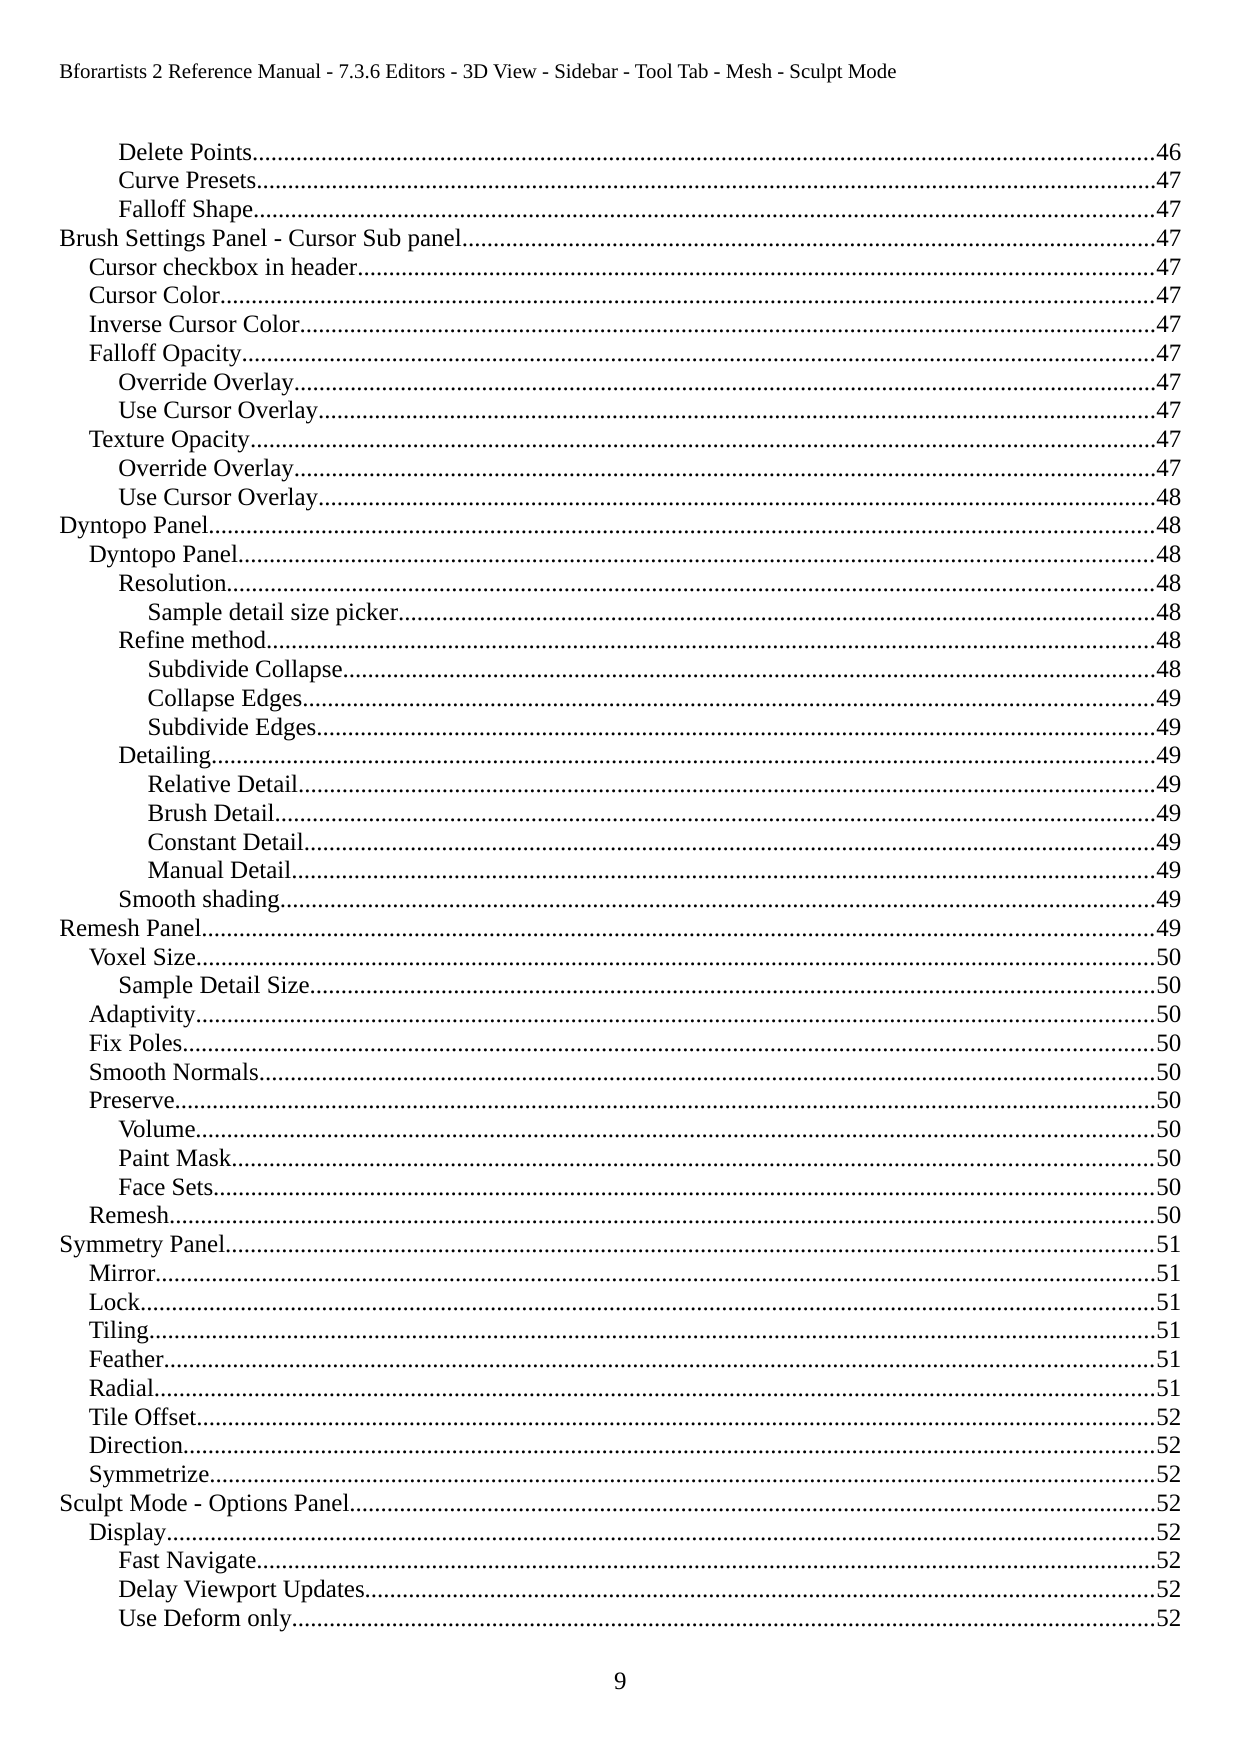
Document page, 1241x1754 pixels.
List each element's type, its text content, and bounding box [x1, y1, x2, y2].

text Fast Navigate 52 [118, 1545, 1181, 1574]
text Sample detail size picker 48 [147, 597, 1181, 625]
text Detailing 49 [118, 740, 1181, 769]
text Inverse Cursor Color 47 [88, 309, 1181, 338]
text Preserve 50 [88, 1085, 1181, 1114]
text Display 52 [88, 1517, 1181, 1545]
text Remesh Panel 49 [59, 913, 1181, 942]
text Delay Viewport Updates 52 [118, 1574, 1181, 1603]
text Falloff Shape 47 [118, 194, 1181, 223]
text Use Cursor Overlay 48 [118, 482, 1181, 510]
text Brush Settings Panel - Cursor Sub panel 47 [59, 223, 1181, 252]
text Lock 51 [88, 1287, 1181, 1315]
text Tiling 51 [88, 1315, 1181, 1344]
text Brush Detail 49 [147, 798, 1181, 827]
text Mirror 51 [88, 1258, 1181, 1287]
text Use Cursor Overlay 47 [118, 395, 1181, 424]
text Use Deform only 52 [118, 1603, 1181, 1632]
text Direction 52 [88, 1430, 1181, 1459]
text Relative Detail 49 [147, 769, 1181, 798]
text Radial 51 [88, 1373, 1181, 1402]
text Smooth Normals 50 [88, 1057, 1181, 1085]
text Paint Mask 50 [118, 1143, 1181, 1172]
text Texture Opacity 47 [88, 424, 1181, 453]
text Volume 50 [118, 1114, 1181, 1143]
text Voxel Size 50 [88, 942, 1181, 970]
text Override Overlay 47 [118, 367, 1181, 395]
text Sample Detail Size 50 [118, 970, 1181, 999]
text Curve Presets 47 [118, 165, 1181, 194]
text Cursor checkbox in header 47 [88, 252, 1181, 280]
text Feather 51 [88, 1344, 1181, 1373]
text Constant Detail 49 [147, 827, 1181, 855]
text Collapse Edges 49 [147, 683, 1181, 712]
text Subdivide Collapse 48 [147, 654, 1181, 683]
text Dyntopo Panel 48 [88, 539, 1181, 568]
text Manual Detail 49 [147, 855, 1181, 884]
text Symmetrize 52 [88, 1459, 1181, 1488]
text Adaptivity 50 [88, 999, 1181, 1028]
text Sculpt Mode - Options Panel 52 [59, 1488, 1181, 1517]
text Face Sets 50 [118, 1172, 1181, 1200]
text Dyntopo Panel 48 [59, 510, 1181, 539]
text Smooth shading 49 [118, 884, 1181, 913]
text Falloff Opacity 47 [88, 338, 1181, 367]
text Resolution 48 [118, 568, 1181, 597]
text Symmetry Panel 51 [59, 1229, 1181, 1258]
text Tile Offset 52 [88, 1402, 1181, 1430]
text Delete Points 46 [118, 137, 1181, 165]
text Remesh 50 [88, 1200, 1181, 1229]
text Subdivide Edges 49 [147, 712, 1181, 740]
text Fix Poles 50 [88, 1028, 1181, 1057]
text Refine method 48 [118, 625, 1181, 654]
text Cursor Color 47 [88, 280, 1181, 309]
text Override Overlay 47 [118, 453, 1181, 482]
